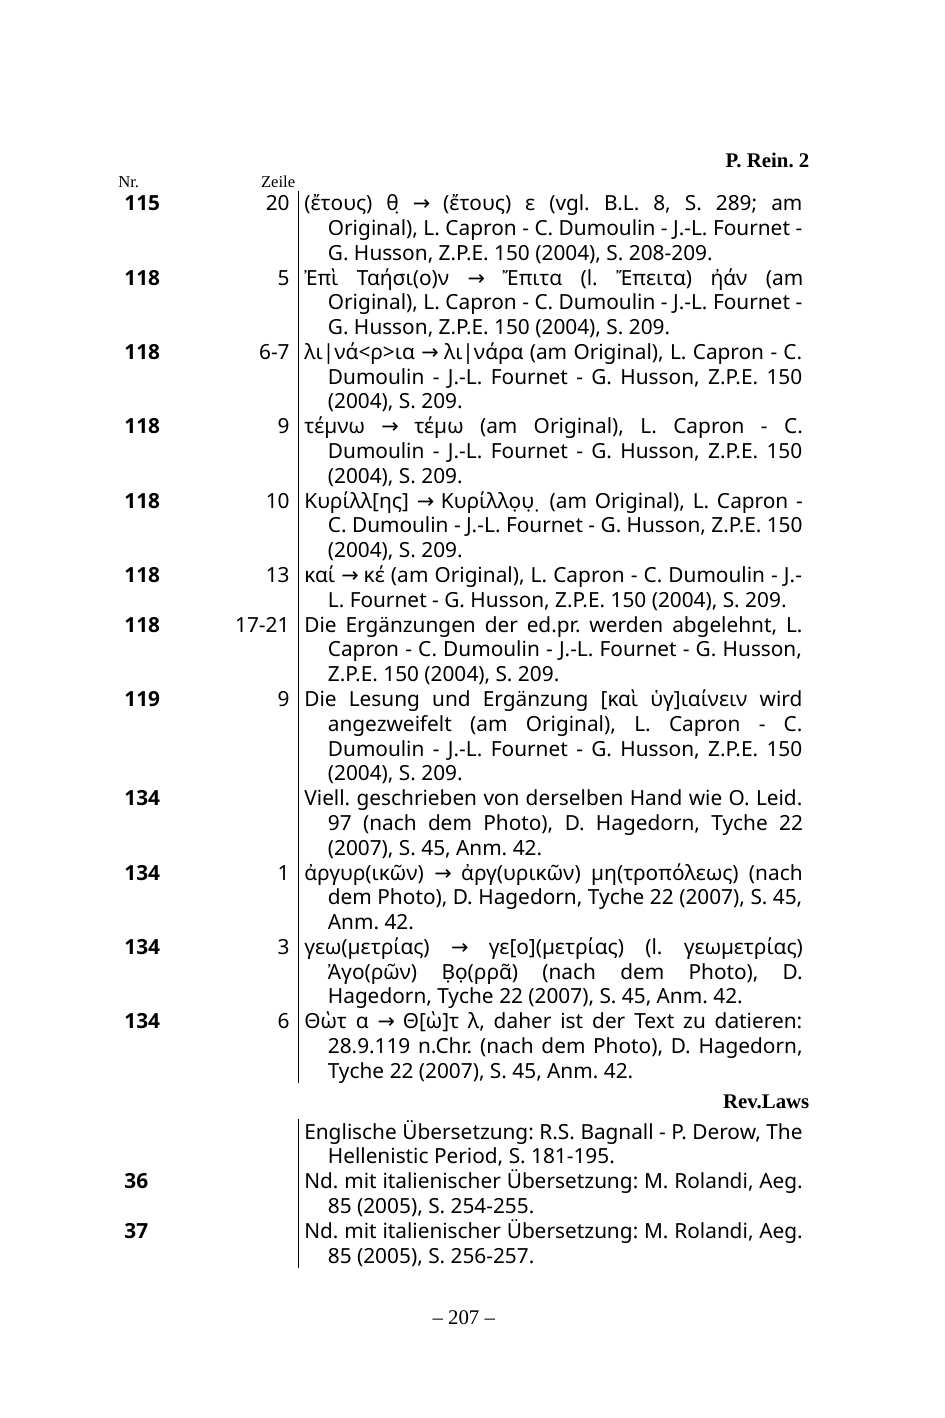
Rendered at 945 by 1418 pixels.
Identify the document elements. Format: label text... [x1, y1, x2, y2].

table_cell τέμνω → τέμω (am Original), L. Capron - C. Dumoulin - J.-L. Fournet - G. Husson, Z.P.E. 150 (2004), S. 209. [299, 414, 809, 488]
table_cell λι|νά<ρ>ια → λι|νάρα (am Original), L. Capron - C. Dumoulin - J.-L. Fournet - G. Husson, Z.P.E. 150 (2004), S. 209. [299, 340, 809, 414]
table_cell [207, 1219, 298, 1268]
table_cell 10 [207, 488, 298, 563]
table_cell 134 [118, 1009, 207, 1083]
table_cell 17-21 [207, 612, 298, 687]
table_cell 118 [118, 563, 207, 612]
table_header [207, 1119, 298, 1169]
table_cell Θὼτ α → Θ[ὼ]τ λ, daher ist der Text zu datieren: 28.9.119 n.Chr. (nach dem Photo), D. Hagedorn, Tyche 22 (2007), S. 45, Anm. 42. [299, 1009, 809, 1083]
table_cell 118 [118, 340, 207, 414]
table_cell [207, 1169, 298, 1218]
table_cell 134 [118, 860, 207, 934]
table_cell 6 [207, 1009, 298, 1083]
table_cell [207, 786, 298, 860]
table_cell 36 [118, 1169, 207, 1218]
table_cell Viell. geschrieben von derselben Hand wie O. Leid. 97 (nach dem Photo), D. Hagedorn, Tyche 22 (2007), S. 45, Anm. 42. [299, 786, 809, 860]
table_cell 118 [118, 265, 207, 339]
table_cell 118 [118, 612, 207, 687]
table_cell 119 [118, 687, 207, 786]
table_cell 1 [207, 860, 298, 934]
table_cell καί → κέ (am Original), L. Capron - C. Dumoulin - J.-L. Fournet - G. Husson, Z.P.E. 150 (2004), S. 209. [299, 563, 809, 612]
table_cell 134 [118, 786, 207, 860]
table_cell Nd. mit italienischer Übersetzung: M. Rolandi, Aeg. 85 (2005), S. 254-255. [299, 1169, 809, 1218]
table_cell 13 [207, 563, 298, 612]
table_cell 3 [207, 935, 298, 1009]
table_cell 118 [118, 414, 207, 488]
table_cell Ἐπὶ Ταήσι(ο)ν → Ἔπιτα (l. Ἔπειτα) ἠάν (am Original), L. Capron - C. Dumoulin - J.-L. Fournet - G. Husson, Z.P.E. 150 (2004), S. 209. [299, 265, 809, 339]
table_cell 118 [118, 488, 207, 563]
table_cell 115 [118, 191, 207, 265]
subtitle Rev.Laws [118, 1089, 809, 1113]
table_cell Die Lesung und Ergänzung [καὶ ὑγ]ιαίνειν wird angezweifelt (am Original), L. Capron - C. Dumoulin - J.-L. Fournet - G. Husson, Z.P.E. 150 (2004), S. 209. [299, 687, 809, 786]
table_cell 9 [207, 414, 298, 488]
table_cell (ἔτους) θ̣ → (ἔτους) ε (vgl. B.L. 8, S. 289; am Original), L. Capron - C. Dumoulin - J.-L. Fournet - G. Husson, Z.P.E. 150 (2004), S. 208-209. [299, 191, 809, 265]
table_cell ἀργυρ(ικῶν) → ἀργ(υρικῶν) μη(τροπόλεως) (nach dem Photo), D. Hagedorn, Tyche 22 (2007), S. 45, Anm. 42. [299, 860, 809, 934]
table_cell 134 [118, 935, 207, 1009]
table_cell Nd. mit italienischer Übersetzung: M. Rolandi, Aeg. 85 (2005), S. 256-257. [299, 1219, 809, 1268]
table_cell 9 [207, 687, 298, 786]
table_cell Κυρίλλ[ης] → Κυρίλλο̣υ̣ ̣ (am Original), L. Capron - C. Dumoulin - J.-L. Fournet - G. Husson, Z.P.E. 150 (2004), S. 209. [299, 488, 809, 563]
table_header Englische Übersetzung: R.S. Bagnall - P. Derow, The Hellenistic Period, S. 181-195. [299, 1119, 809, 1169]
table_header [118, 1119, 207, 1169]
table_cell 6-7 [207, 340, 298, 414]
table_cell 20 [207, 191, 298, 265]
table_cell γεω(μετρίας) → γε[ο](μετρίας) (l. γεωμετρίας) Ἀγο(ρῶν) Β̣ο̣(ρρᾶ) (nach dem Photo), D. Hagedorn, Tyche 22 (2007), S. 45, Anm. 42. [299, 935, 809, 1009]
table_cell 5 [207, 265, 298, 339]
table_cell 37 [118, 1219, 207, 1268]
table_cell Die Ergänzungen der ed.pr. werden abgelehnt, L. Capron - C. Dumoulin - J.-L. Fournet - G. Husson, Z.P.E. 150 (2004), S. 209. [299, 612, 809, 687]
